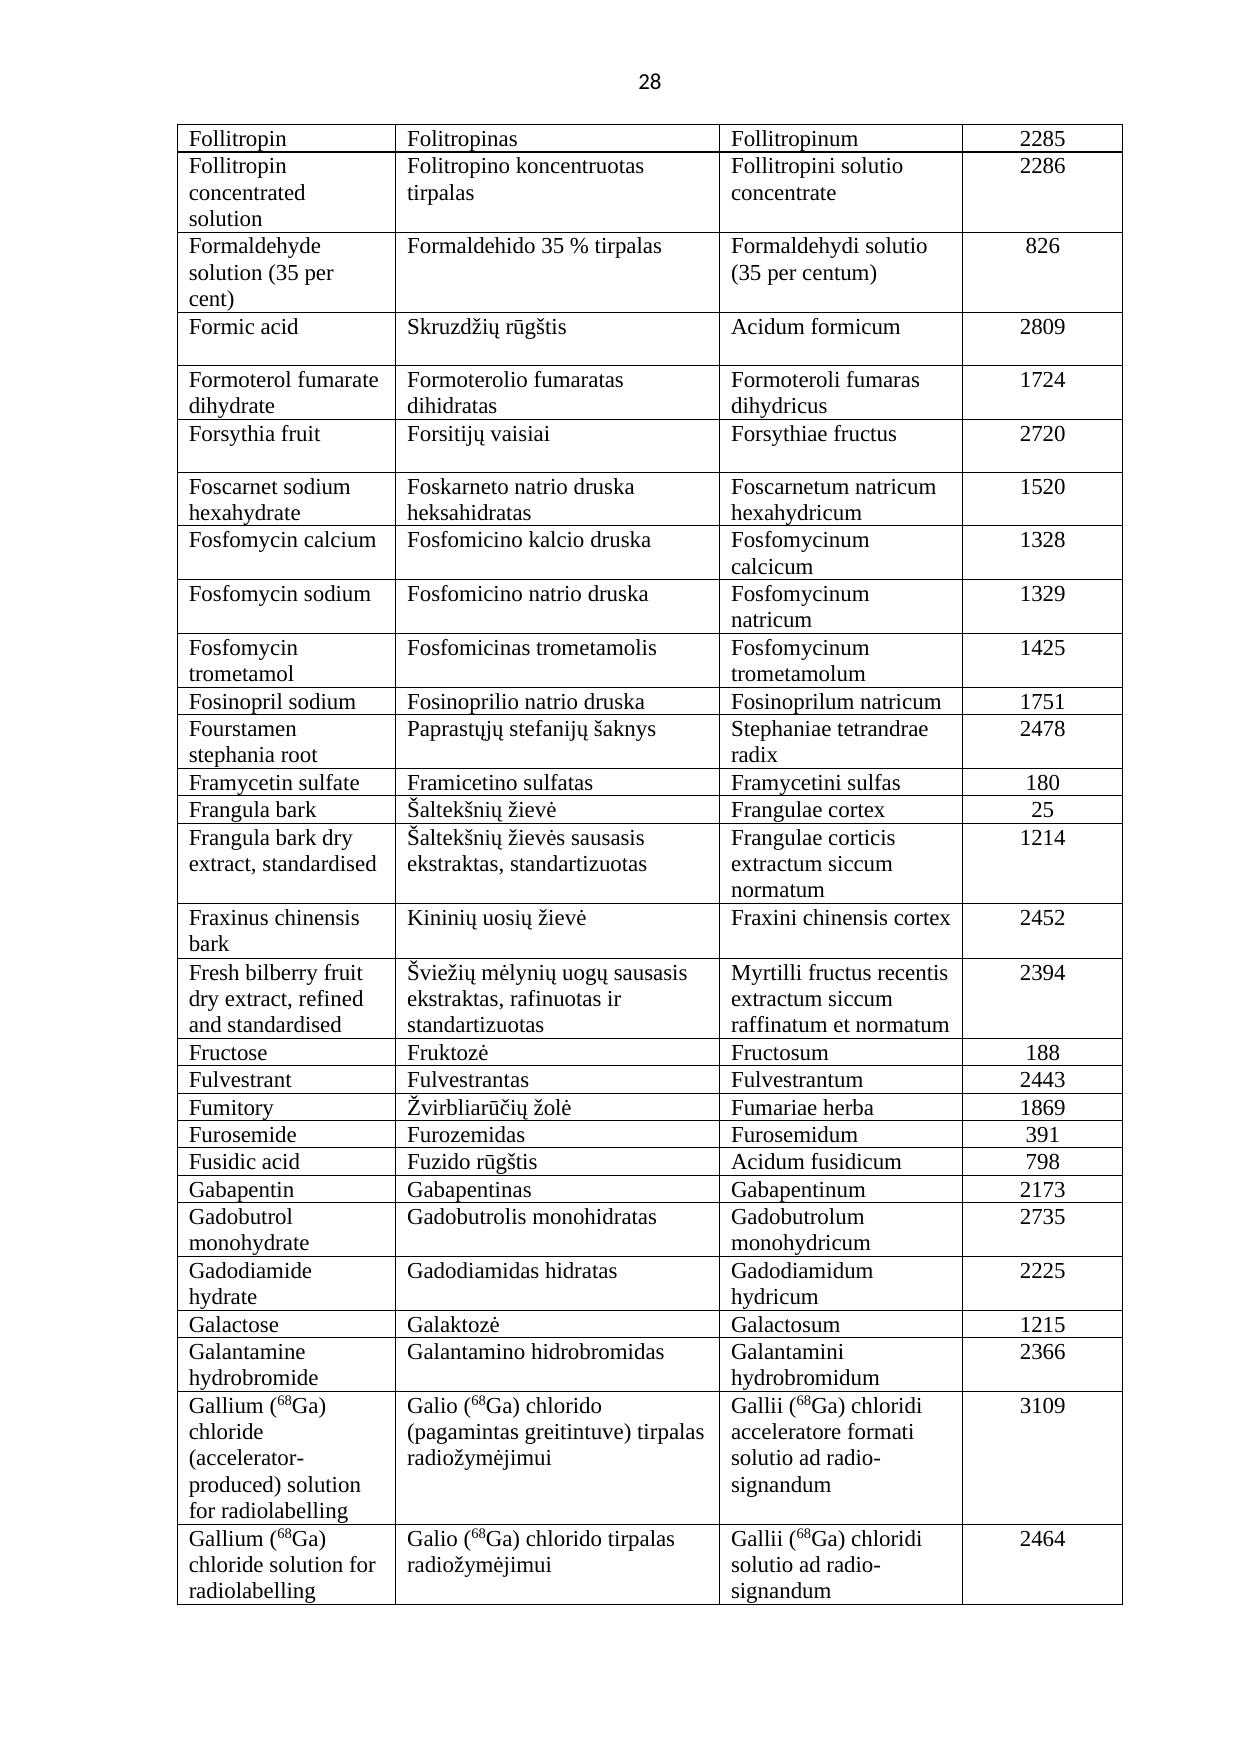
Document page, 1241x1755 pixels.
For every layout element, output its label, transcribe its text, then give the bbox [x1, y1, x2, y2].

table_cell Frangula bark [178, 796, 395, 823]
table_cell 1425 [963, 634, 1122, 687]
table_cell Gallii (68Ga) chloridi acceleratore formati solutio ad radio-signandum [720, 1392, 962, 1523]
table_cell Fosfomycinum natricum [720, 580, 962, 633]
table_cell Fructosum [720, 1039, 962, 1065]
table_cell Fuzido rūgštis [396, 1148, 719, 1175]
table_cell Galio (68Ga) chlorido tirpalas radiožymėjimui [396, 1525, 719, 1604]
table_cell Fosfomycinum trometamolum [720, 634, 962, 687]
table_cell Gallium (68Ga) chloride (accelerator-produced) solution for radiolabelling [178, 1392, 395, 1523]
table_cell Gadodiamide hydrate [178, 1257, 395, 1309]
table_cell Formoterolio fumaratas dihidratas [396, 366, 719, 418]
table_cell 826 [963, 233, 1122, 312]
table_cell 2225 [963, 1257, 1122, 1309]
table_cell Gadobutrolum monohydricum [720, 1203, 962, 1256]
table_cell Frangulae cortex [720, 796, 962, 823]
table_cell Fosfomicinas trometamolis [396, 634, 719, 687]
table_cell Stephaniae tetrandrae radix [720, 715, 962, 768]
table_cell Galantamino hidrobromidas [396, 1338, 719, 1391]
table_cell 1520 [963, 473, 1122, 525]
table_cell 3109 [963, 1392, 1122, 1523]
table_cell Fosfomycin calcium [178, 526, 395, 579]
table_cell Žvirbliarūčių žolė [396, 1094, 719, 1120]
table_cell 188 [963, 1039, 1122, 1065]
table_cell Formaldehido 35 % tirpalas [396, 233, 719, 312]
table_cell 25 [963, 796, 1122, 823]
table_cell Fusidic acid [178, 1148, 395, 1175]
table_cell Formaldehydi solutio (35 per centum) [720, 233, 962, 312]
table_cell Fosinoprilio natrio druska [396, 688, 719, 714]
table_cell Galio (68Ga) chlorido (pagamintas greitintuve) tirpalas radiožymėjimui [396, 1392, 719, 1523]
table_cell Myrtilli fructus recentis extractum siccum raffinatum et normatum [720, 959, 962, 1038]
table_cell Fosinopril sodium [178, 688, 395, 714]
table_cell Acidum formicum [720, 313, 962, 365]
table_cell 2286 [963, 153, 1122, 232]
table_cell Kininių uosių žievė [396, 904, 719, 958]
table_cell Fosfomycin trometamol [178, 634, 395, 687]
table_cell Foskarneto natrio druska heksahidratas [396, 473, 719, 525]
table_cell 2478 [963, 715, 1122, 768]
table_cell 2720 [963, 420, 1122, 472]
table_cell 1724 [963, 366, 1122, 418]
table_cell Fulvestrantum [720, 1066, 962, 1092]
table_cell 2452 [963, 904, 1122, 958]
table_cell 391 [963, 1121, 1122, 1147]
table_cell Gadobutrol monohydrate [178, 1203, 395, 1256]
table_cell Fosfomycinum calcicum [720, 526, 962, 579]
table_cell Frangula bark dry extract, standardised [178, 824, 395, 903]
table_cell Gabapentinas [396, 1176, 719, 1202]
table_cell Galantamine hydrobromide [178, 1338, 395, 1391]
table_cell Gabapentin [178, 1176, 395, 1202]
table_cell Fosinoprilum natricum [720, 688, 962, 714]
table_cell Framycetini sulfas [720, 769, 962, 795]
table_cell Framicetino sulfatas [396, 769, 719, 795]
table_cell Forsitijų vaisiai [396, 420, 719, 472]
table_cell Paprastųjų stefanijų šaknys [396, 715, 719, 768]
table_cell 2366 [963, 1338, 1122, 1391]
table_cell 2394 [963, 959, 1122, 1038]
table_cell Gallii (68Ga) chloridi solutio ad radio-signandum [720, 1525, 962, 1604]
table_cell Fosfomicino natrio druska [396, 580, 719, 633]
table_cell Šaltekšnių žievė [396, 796, 719, 823]
table_cell Fulvestrantas [396, 1066, 719, 1092]
table_cell Furozemidas [396, 1121, 719, 1147]
table_cell Galaktozė [396, 1311, 719, 1337]
table_cell Galactose [178, 1311, 395, 1337]
table_cell 2285 [963, 125, 1122, 151]
table_cell Fructose [178, 1039, 395, 1065]
table_cell Acidum fusidicum [720, 1148, 962, 1175]
table_cell Fosfomycin sodium [178, 580, 395, 633]
table_cell Gadodiamidum hydricum [720, 1257, 962, 1309]
table_cell Fumariae herba [720, 1094, 962, 1120]
table_cell Gadodiamidas hidratas [396, 1257, 719, 1309]
table_cell 2735 [963, 1203, 1122, 1256]
table_cell Folitropinas [396, 125, 719, 151]
table_cell 1214 [963, 824, 1122, 903]
table_cell Forsythia fruit [178, 420, 395, 472]
table_cell 798 [963, 1148, 1122, 1175]
table_cell Fresh bilberry fruit dry extract, refined and standardised [178, 959, 395, 1038]
table_cell Fourstamen stephania root [178, 715, 395, 768]
table_cell Folitropino koncentruotas tirpalas [396, 153, 719, 232]
table_cell Fraxini chinensis cortex [720, 904, 962, 958]
table_cell Gadobutrolis monohidratas [396, 1203, 719, 1256]
table_cell Fraxinus chinensis bark [178, 904, 395, 958]
table_cell Formaldehyde solution (35 per cent) [178, 233, 395, 312]
table_cell Gallium (68Ga) chloride solution for radiolabelling [178, 1525, 395, 1604]
table_cell Follitropinum [720, 125, 962, 151]
table_cell Šviežių mėlynių uogų sausasis ekstraktas, rafinuotas ir standartizuotas [396, 959, 719, 1038]
table_cell Framycetin sulfate [178, 769, 395, 795]
table_cell Fumitory [178, 1094, 395, 1120]
table_cell Formoterol fumarate dihydrate [178, 366, 395, 418]
table_cell Formoteroli fumaras dihydricus [720, 366, 962, 418]
table_cell 2464 [963, 1525, 1122, 1604]
table_cell Follitropin [178, 125, 395, 151]
table_cell 2809 [963, 313, 1122, 365]
table_cell Fosfomicino kalcio druska [396, 526, 719, 579]
table_cell 2443 [963, 1066, 1122, 1092]
table_cell Fruktozė [396, 1039, 719, 1065]
table_cell 180 [963, 769, 1122, 795]
table_cell Skruzdžių rūgštis [396, 313, 719, 365]
table_cell Foscarnetum natricum hexahydricum [720, 473, 962, 525]
table_cell Galactosum [720, 1311, 962, 1337]
table_cell Frangulae corticis extractum siccum normatum [720, 824, 962, 903]
table_cell Gabapentinum [720, 1176, 962, 1202]
table_cell 1751 [963, 688, 1122, 714]
table_cell Follitropin concentrated solution [178, 153, 395, 232]
table_cell Furosemidum [720, 1121, 962, 1147]
table_cell Forsythiae fructus [720, 420, 962, 472]
table_cell 1215 [963, 1311, 1122, 1337]
table_cell Follitropini solutio concentrate [720, 153, 962, 232]
table_cell Šaltekšnių žievės sausasis ekstraktas, standartizuotas [396, 824, 719, 903]
table_cell Foscarnet sodium hexahydrate [178, 473, 395, 525]
table_cell 1869 [963, 1094, 1122, 1120]
table_cell 1329 [963, 580, 1122, 633]
table_cell 1328 [963, 526, 1122, 579]
table_cell Fulvestrant [178, 1066, 395, 1092]
table_cell Formic acid [178, 313, 395, 365]
table_cell 2173 [963, 1176, 1122, 1202]
table_cell Furosemide [178, 1121, 395, 1147]
table_cell Galantamini hydrobromidum [720, 1338, 962, 1391]
